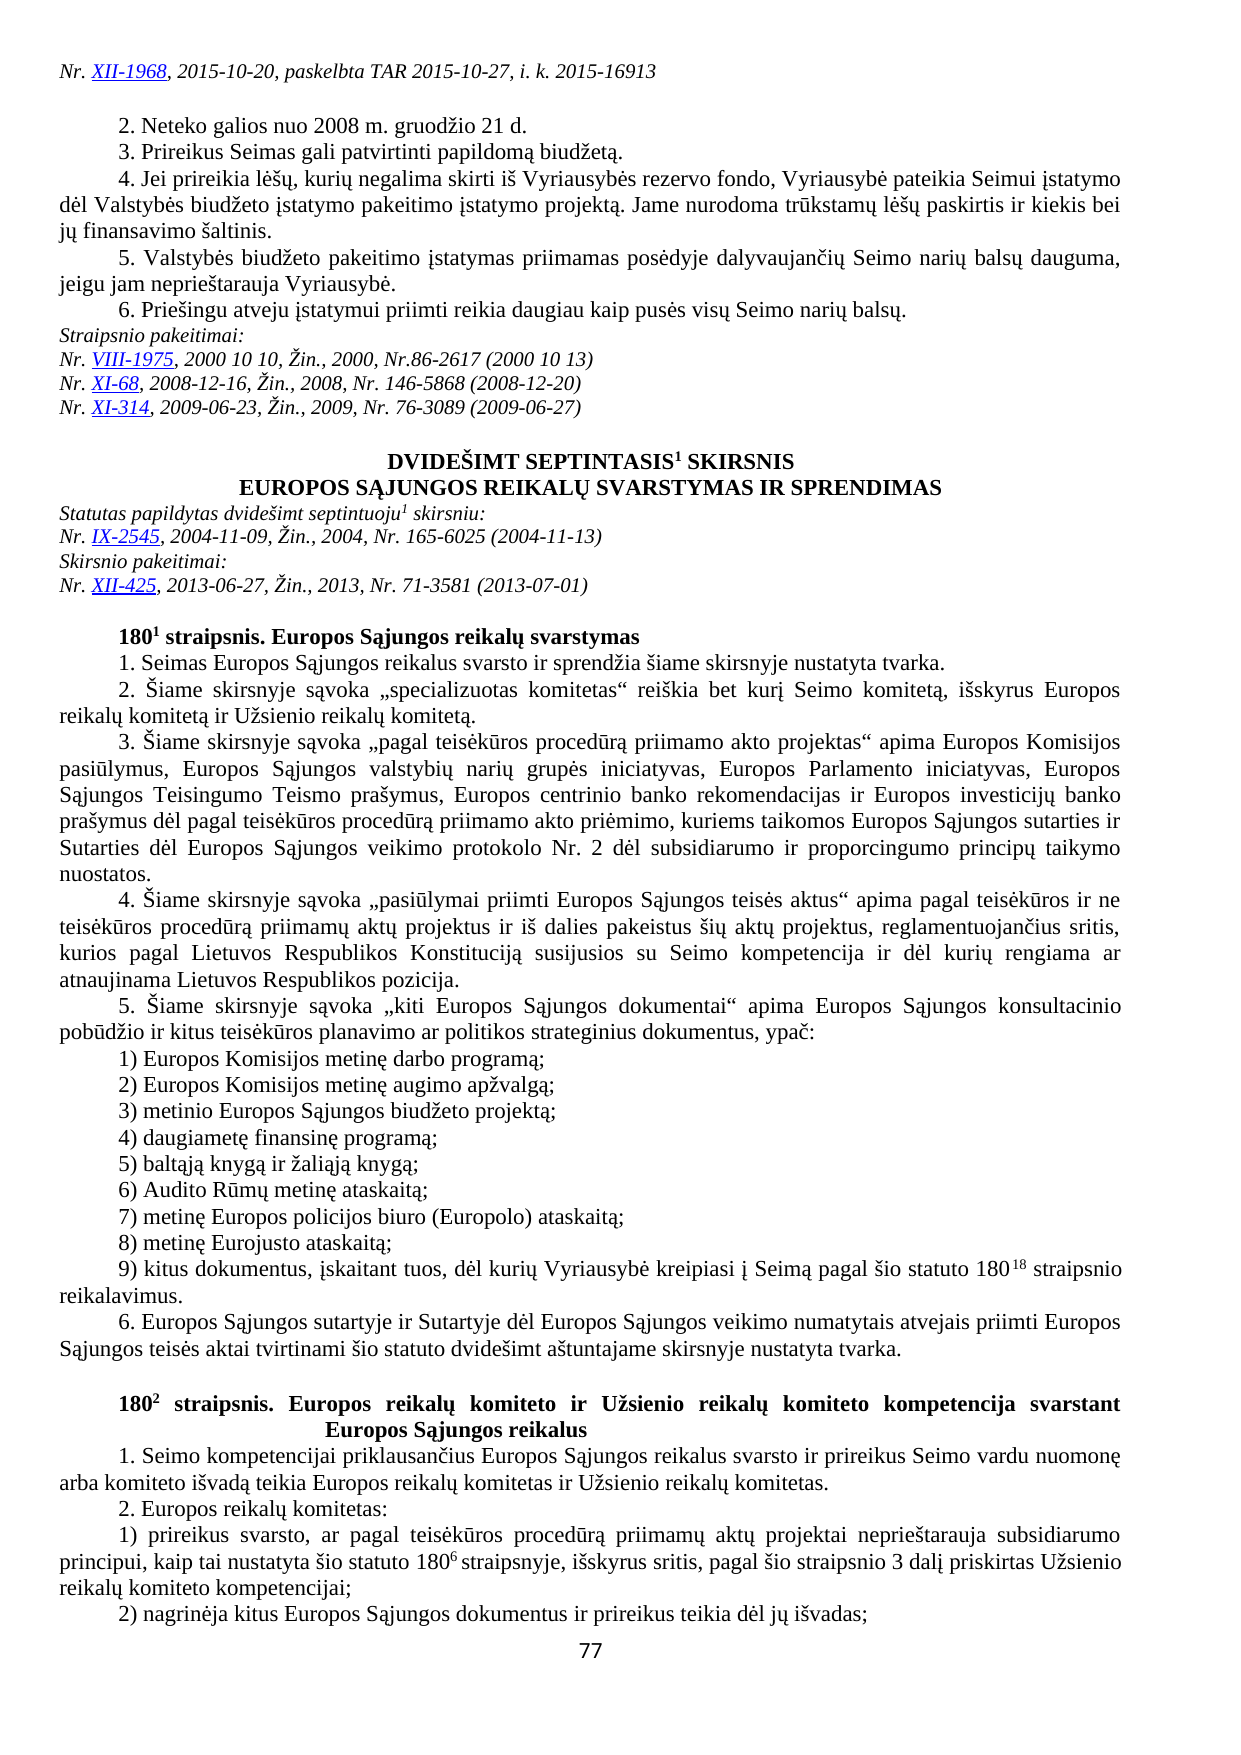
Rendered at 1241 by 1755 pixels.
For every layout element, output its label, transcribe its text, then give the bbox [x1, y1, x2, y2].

text 5. Šiame skirsnyje sąvoka „kiti Europos Sąjungos dokumentai“ apima Europos Sąjungos konsultacinio pobūdžio ir kitus teisėkūros planavimo ar politikos strateginius dokumentus, ypač: [59, 992, 1122, 1045]
text Nr. XI-314, 2009-06-23, Žin., 2009, Nr. 76-3089 (2009-06-27) [59, 395, 1122, 419]
text Nr. VIII-1975, 2000 10 10, Žin., 2000, Nr.86-2617 (2000 10 13) [59, 347, 1122, 371]
text 2. Neteko galios nuo 2008 m. gruodžio 21 d. [59, 112, 1122, 138]
text 3. Prireikus Seimas gali patvirtinti papildomą biudžetą. [59, 138, 1122, 164]
text 6) Audito Rūmų metinę ataskaitą; [59, 1176, 1122, 1203]
text 6. Europos Sąjungos sutartyje ir Sutartyje dėl Europos Sąjungos veikimo numatytais atvejais priimti Europos Sąjungos teisės aktai tvirtinami šio statuto dvidešimt aštuntajame skirsnyje nustatyta tvarka. [59, 1308, 1122, 1361]
text 2) Europos Komisijos metinę augimo apžvalgą; [59, 1071, 1122, 1097]
text 2. Šiame skirsnyje sąvoka „specializuotas komitetas“ reiškia bet kurį Seimo komitetą, išskyrus Europos reikalų komitetą ir Užsienio reikalų komitetą. [59, 676, 1122, 728]
text 1) Europos Komisijos metinę darbo programą; [59, 1045, 1122, 1071]
text DVIDEŠIMT SEPTINTASIS1 SKIRSNIS [59, 448, 1122, 474]
text 4) daugiametę finansinę programą; [59, 1124, 1122, 1150]
text 1. Seimas Europos Sąjungos reikalus svarsto ir sprendžia šiame skirsnyje nustatyta tvarka. [59, 649, 1122, 676]
text 6. Priešingu atveju įstatymui priimti reikia daugiau kaip pusės visų Seimo narių balsų. [59, 296, 1122, 323]
text 1801 straipsnis. Europos Sąjungos reikalų svarstymas [59, 623, 1122, 649]
text Skirsnio pakeitimai: [59, 548, 1122, 573]
text Nr. IX-2545, 2004-11-09, Žin., 2004, Nr. 165-6025 (2004-11-13) [59, 524, 1122, 548]
text 2) nagrinėja kitus Europos Sąjungos dokumentus ir prireikus teikia dėl jų išvadas; [59, 1601, 1122, 1627]
text 8) metinę Eurojusto ataskaitą; [59, 1229, 1122, 1256]
text 5) baltąją knygą ir žaliąją knygą; [59, 1150, 1122, 1176]
text Nr. XII-425, 2013-06-27, Žin., 2013, Nr. 71-3581 (2013-07-01) [59, 573, 1122, 597]
text Straipsnio pakeitimai: [59, 323, 1122, 347]
text 4. Šiame skirsnyje sąvoka „pasiūlymai priimti Europos Sąjungos teisės aktus“ apima pagal teisėkūros ir ne teisėkūros procedūrą priimamų aktų projektus ir iš dalies pakeistus šių aktų projektus, reglamentuojančius sritis, kurios pagal Lietuvos Respublikos Konstituciją susijusios su Seimo kompetencija ir dėl kurių rengiama ar atnaujinama Lietuvos Respublikos pozicija. [59, 887, 1122, 992]
text Nr. XI-68, 2008-12-16, Žin., 2008, Nr. 146-5868 (2008-12-20) [59, 371, 1122, 395]
text 7) metinę Europos policijos biuro (Europolo) ataskaitą; [59, 1203, 1122, 1229]
text 9) kitus dokumentus, įskaitant tuos, dėl kurių Vyriausybė kreipiasi į Seimą pagal šio statuto 18018 straipsnio reikalavimus. [59, 1256, 1122, 1308]
text 3. Šiame skirsnyje sąvoka „pagal teisėkūros procedūrą priimamo akto projektas“ apima Europos Komisijos pasiūlymus, Europos Sąjungos valstybių narių grupės iniciatyvas, Europos Parlamento iniciatyvas, Europos Sąjungos Teisingumo Teismo prašymus, Europos centrinio banko rekomendacijas ir Europos investicijų banko prašymus dėl pagal teisėkūros procedūrą priimamo akto priėmimo, kuriems taikomos Europos Sąjungos sutarties ir Sutarties dėl Europos Sąjungos veikimo protokolo Nr. 2 dėl subsidiarumo ir proporcingumo principų taikymo nuostatos. [59, 728, 1122, 887]
text 1. Seimo kompetencijai priklausančius Europos Sąjungos reikalus svarsto ir prireikus Seimo vardu nuomonę arba komiteto išvadą teikia Europos reikalų komitetas ir Užsienio reikalų komitetas. [59, 1442, 1122, 1495]
text EUROPOS SĄJUNGOS REIKALŲ SVARSTYMAS IR SPRENDIMAS [59, 474, 1122, 500]
text 1802 straipsnis. Europos reikalų komiteto ir Užsienio reikalų komiteto kompetencija svarstant Europos Sąjungos reikalus [118, 1390, 1122, 1442]
text 4. Jei prireikia lėšų, kurių negalima skirti iš Vyriausybės rezervo fondo, Vyriausybė pateikia Seimui įstatymo dėl Valstybės biudžeto įstatymo pakeitimo įstatymo projektą. Jame nurodoma trūkstamų lėšų paskirtis ir kiekis bei jų finansavimo šaltinis. [59, 164, 1122, 244]
text 5. Valstybės biudžeto pakeitimo įstatymas priimamas posėdyje dalyvaujančių Seimo narių balsų dauguma, jeigu jam neprieštarauja Vyriausybė. [59, 244, 1122, 296]
text 1) prireikus svarsto, ar pagal teisėkūros procedūrą priimamų aktų projektai neprieštarauja subsidiarumo principui, kaip tai nustatyta šio statuto 1806 straipsnyje, išskyrus sritis, pagal šio straipsnio 3 dalį priskirtas Užsienio reikalų komiteto kompetencijai; [59, 1521, 1122, 1601]
text 2. Europos reikalų komitetas: [59, 1495, 1122, 1521]
text Nr. XII-1968, 2015-10-20, paskelbta TAR 2015-10-27, i. k. 2015-16913 [59, 59, 1122, 83]
text Statutas papildytas dvidešimt septintuoju1 skirsniu: [59, 500, 1122, 524]
text 3) metinio Europos Sąjungos biudžeto projektą; [59, 1097, 1122, 1124]
